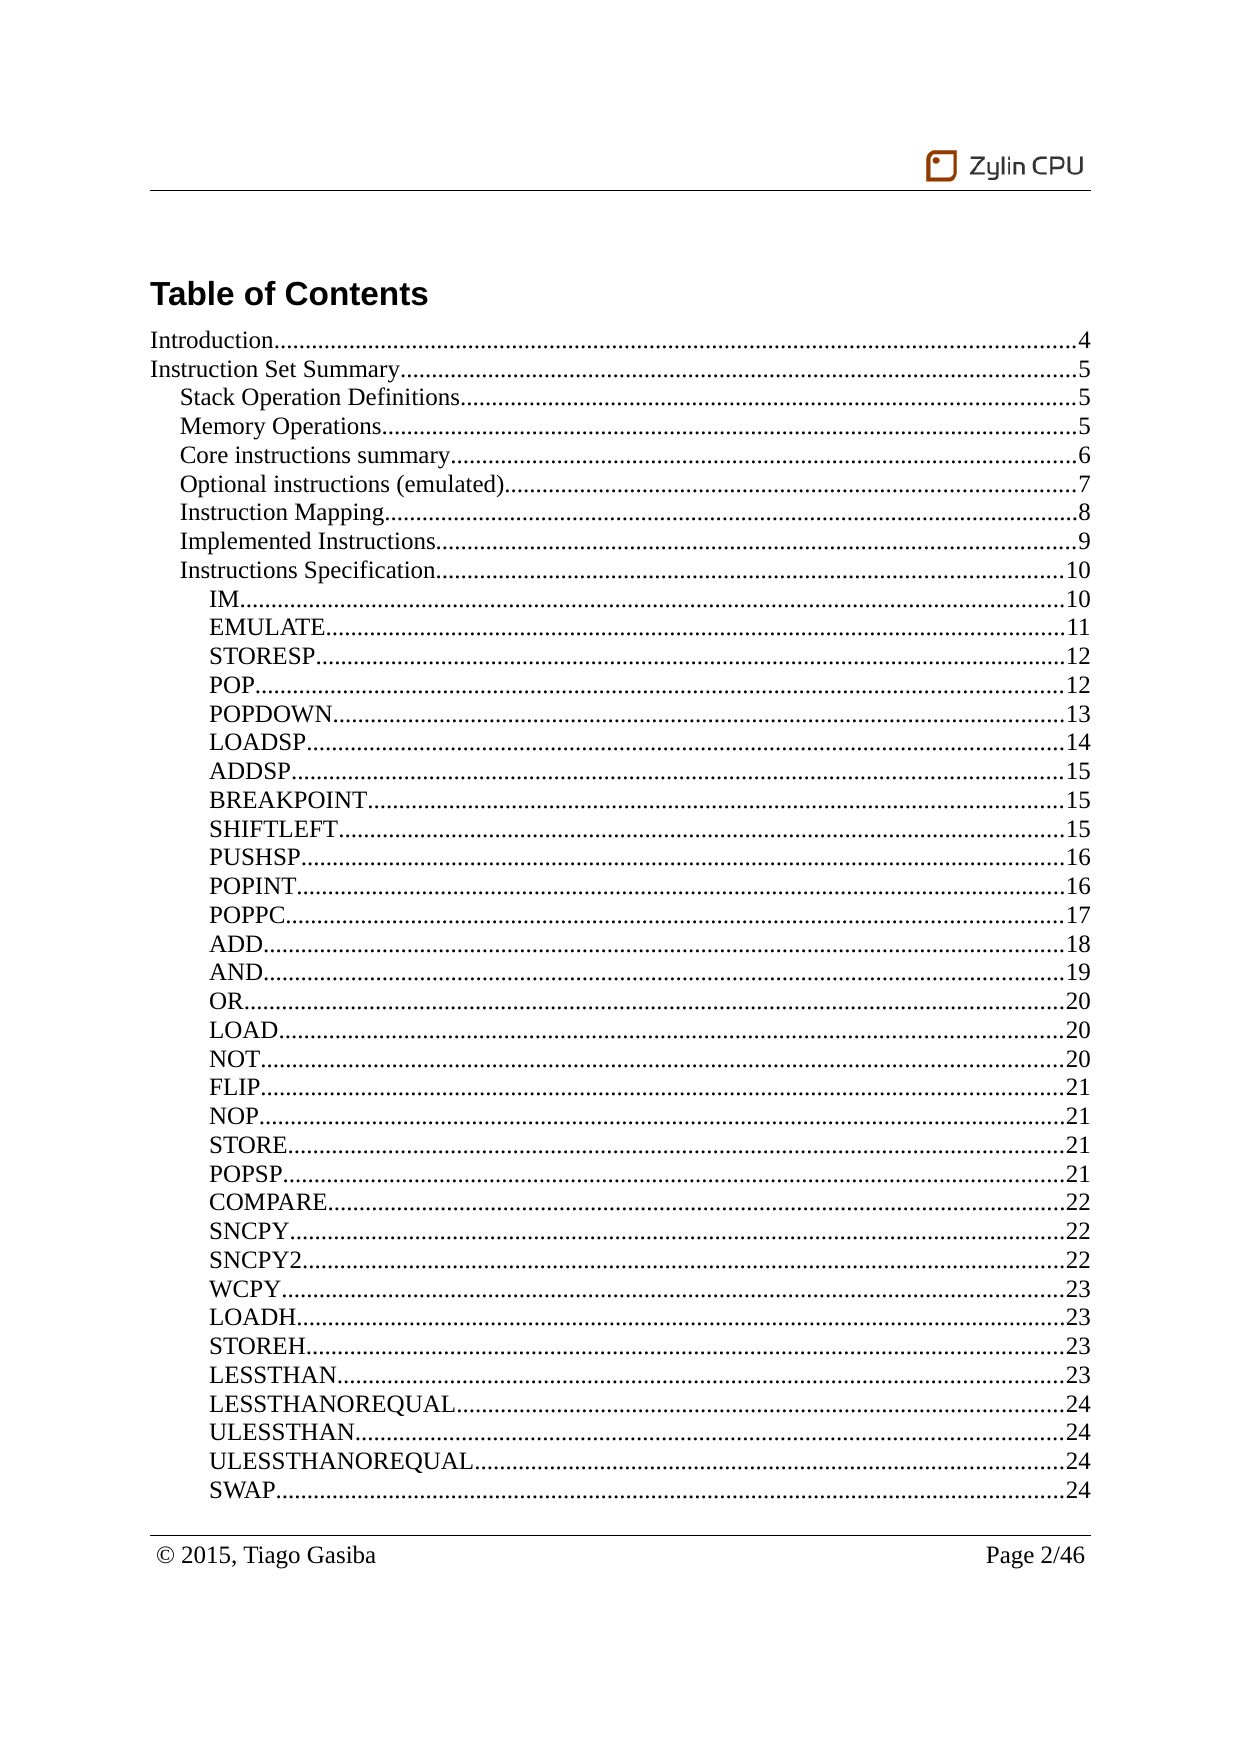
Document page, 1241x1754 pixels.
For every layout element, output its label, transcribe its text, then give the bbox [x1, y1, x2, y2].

text POPDOWN 13 [209, 699, 1091, 727]
text SWAP 24 [209, 1475, 1091, 1504]
text STORE 21 [209, 1130, 1091, 1159]
text LOADSP 14 [209, 727, 1091, 756]
text Introduction 4 [150, 325, 1091, 354]
text POP 12 [209, 670, 1091, 699]
text STORESP 12 [209, 641, 1091, 670]
text Instruction Set Summary 5 [150, 354, 1091, 382]
subtitle Table of Contents [150, 274, 1091, 312]
text LESSTHAN 23 [209, 1360, 1091, 1389]
text SNCPY2 22 [209, 1245, 1091, 1274]
text IM 10 [209, 584, 1091, 612]
text OR 20 [209, 986, 1091, 1015]
text FLIP 21 [209, 1072, 1091, 1101]
text SNCPY 22 [209, 1216, 1091, 1245]
picture [922, 148, 1151, 185]
text ADDSP 15 [209, 756, 1091, 785]
text SHIFTLEFT 15 [209, 814, 1091, 842]
text POPSP 21 [209, 1159, 1091, 1187]
text POPPC 17 [209, 900, 1091, 929]
text LOAD 20 [209, 1015, 1091, 1044]
text Instruction Mapping 8 [179, 497, 1091, 526]
text Memory Operations 5 [179, 411, 1091, 440]
text NOT 20 [209, 1044, 1091, 1072]
text LOADH 23 [209, 1302, 1091, 1331]
text Core instructions summary 6 [179, 440, 1091, 469]
text ULESSTHANOREQUAL 24 [209, 1446, 1091, 1475]
text Implemented Instructions 9 [179, 526, 1091, 555]
text Optional instructions (emulated) 7 [179, 469, 1091, 497]
text EMULATE 11 [209, 612, 1091, 641]
text WCPY 23 [209, 1274, 1091, 1302]
text COMPARE 22 [209, 1187, 1091, 1216]
text Instructions Specification 10 [179, 555, 1091, 584]
text NOP 21 [209, 1101, 1091, 1130]
text ULESSTHAN 24 [209, 1417, 1091, 1446]
text POPINT 16 [209, 871, 1091, 900]
text STOREH 23 [209, 1331, 1091, 1360]
text Stack Operation Definitions 5 [179, 382, 1091, 411]
text PUSHSP 16 [209, 842, 1091, 871]
text LESSTHANOREQUAL 24 [209, 1389, 1091, 1417]
text AND 19 [209, 957, 1091, 986]
text ADD 18 [209, 929, 1091, 957]
text BREAKPOINT 15 [209, 785, 1091, 814]
